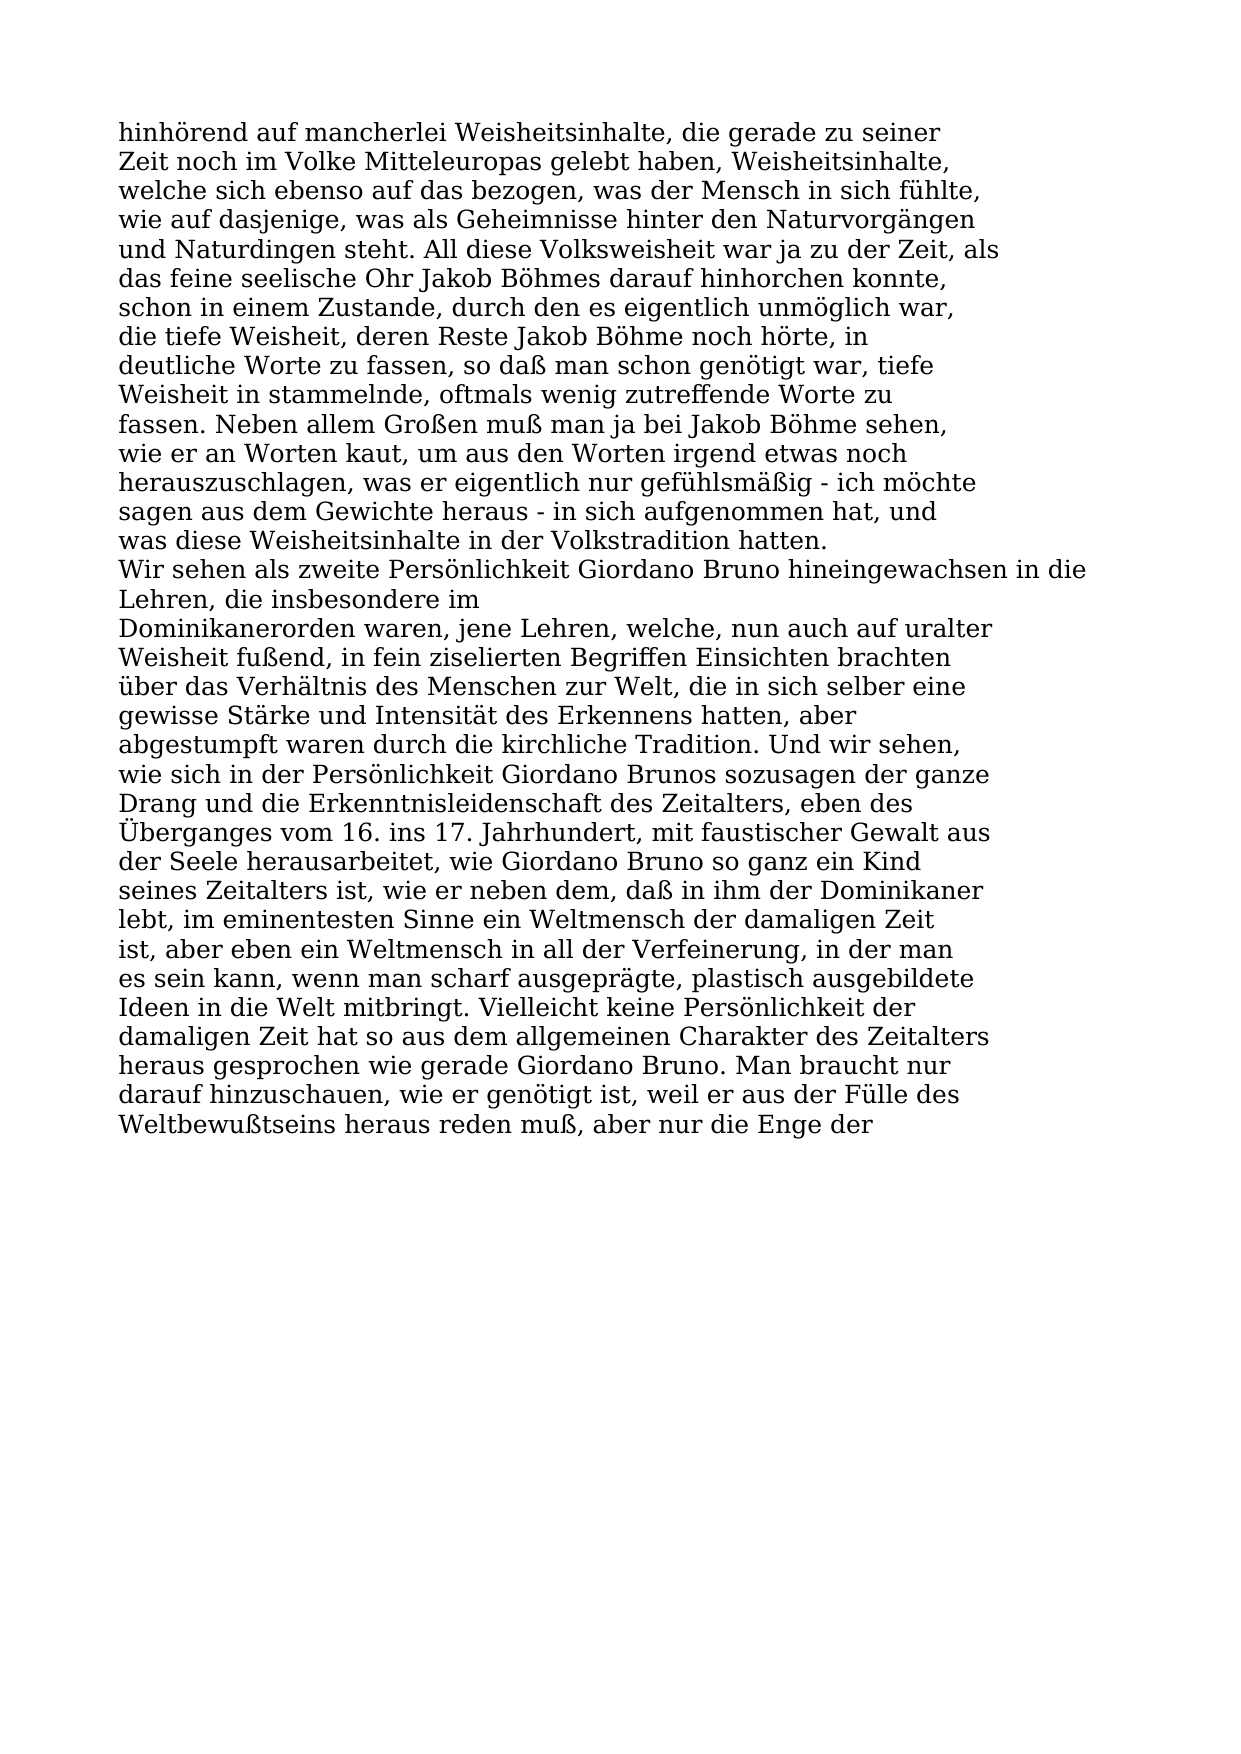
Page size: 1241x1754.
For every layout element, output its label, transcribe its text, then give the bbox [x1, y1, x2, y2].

text gewisse Stärke und Intensität des Erkennens hatten, aber [118, 701, 1122, 731]
text der Seele herausarbeitet, wie Giordano Bruno so ganz ein Kind [118, 847, 1122, 876]
text deutliche Worte zu fassen, so daß man schon genötigt war, tiefe [118, 351, 1122, 381]
text sagen aus dem Gewichte heraus - in sich aufgenommen hat, und [118, 497, 1122, 526]
text das feine seelische Ohr Jakob Böhmes darauf hinhorchen konnte, [118, 264, 1122, 293]
text damaligen Zeit hat so aus dem allgemeinen Charakter des Zeitalters [118, 1022, 1122, 1051]
text lebt, im eminentesten Sinne ein Weltmensch der damaligen Zeit [118, 906, 1122, 935]
text wie er an Worten kaut, um aus den Worten irgend etwas noch [118, 439, 1122, 468]
text wie sich in der Persönlichkeit Giordano Brunos sozusagen der ganze [118, 760, 1122, 789]
text welche sich ebenso auf das bezogen, was der Mensch in sich fühlte, [118, 176, 1122, 206]
text Weisheit in stammelnde, oftmals wenig zutreffende Worte zu [118, 381, 1122, 410]
text schon in einem Zustande, durch den es eigentlich unmöglich war, [118, 293, 1122, 322]
text was diese Weisheitsinhalte in der Volkstradition hatten. [118, 526, 1122, 556]
text wie auf dasjenige, was als Geheimnisse hinter den Naturvorgängen [118, 206, 1122, 235]
text abgestumpft waren durch die kirchliche Tradition. Und wir sehen, [118, 731, 1122, 760]
text Dominikanerorden waren, jene Lehren, welche, nun auch auf uralter [118, 614, 1122, 643]
text herauszuschlagen, was er eigentlich nur gefühlsmäßig - ich möchte [118, 468, 1122, 497]
text ist, aber eben ein Weltmensch in all der Verfeinerung, in der man [118, 935, 1122, 964]
text darauf hinzuschauen, wie er genötigt ist, weil er aus der Fülle des [118, 1081, 1122, 1110]
text die tiefe Weisheit, deren Reste Jakob Böhme noch hörte, in [118, 322, 1122, 351]
text Zeit noch im Volke Mitteleuropas gelebt haben, Weisheitsinhalte, [118, 147, 1122, 176]
text es sein kann, wenn man scharf ausgeprägte, plastisch ausgebildete [118, 964, 1122, 993]
text seines Zeitalters ist, wie er neben dem, daß in ihm der Dominikaner [118, 876, 1122, 906]
text Ideen in die Welt mitbringt. Vielleicht keine Persönlichkeit der [118, 993, 1122, 1022]
text und Naturdingen steht. All diese Volksweisheit war ja zu der Zeit, als [118, 235, 1122, 264]
text Drang und die Erkenntnisleidenschaft des Zeitalters, eben des [118, 789, 1122, 818]
text Überganges vom 16. ins 17. Jahrhundert, mit faustischer Gewalt aus [118, 818, 1122, 847]
text fassen. Neben allem Großen muß man ja bei Jakob Böhme sehen, [118, 410, 1122, 439]
text Weisheit fußend, in fein ziselierten Begriffen Einsichten brachten [118, 643, 1122, 672]
text Wir sehen als zweite Persönlichkeit Giordano Bruno hineingewachsen in die Lehren, die insbesondere im [118, 556, 1122, 614]
text über das Verhältnis des Menschen zur Welt, die in sich selber eine [118, 672, 1122, 701]
text heraus gesprochen wie gerade Giordano Bruno. Man braucht nur [118, 1051, 1122, 1081]
text Weltbewußtseins heraus reden muß, aber nur die Enge der [118, 1110, 1122, 1139]
text hinhörend auf mancherlei Weisheitsinhalte, die gerade zu seiner [118, 118, 1122, 147]
